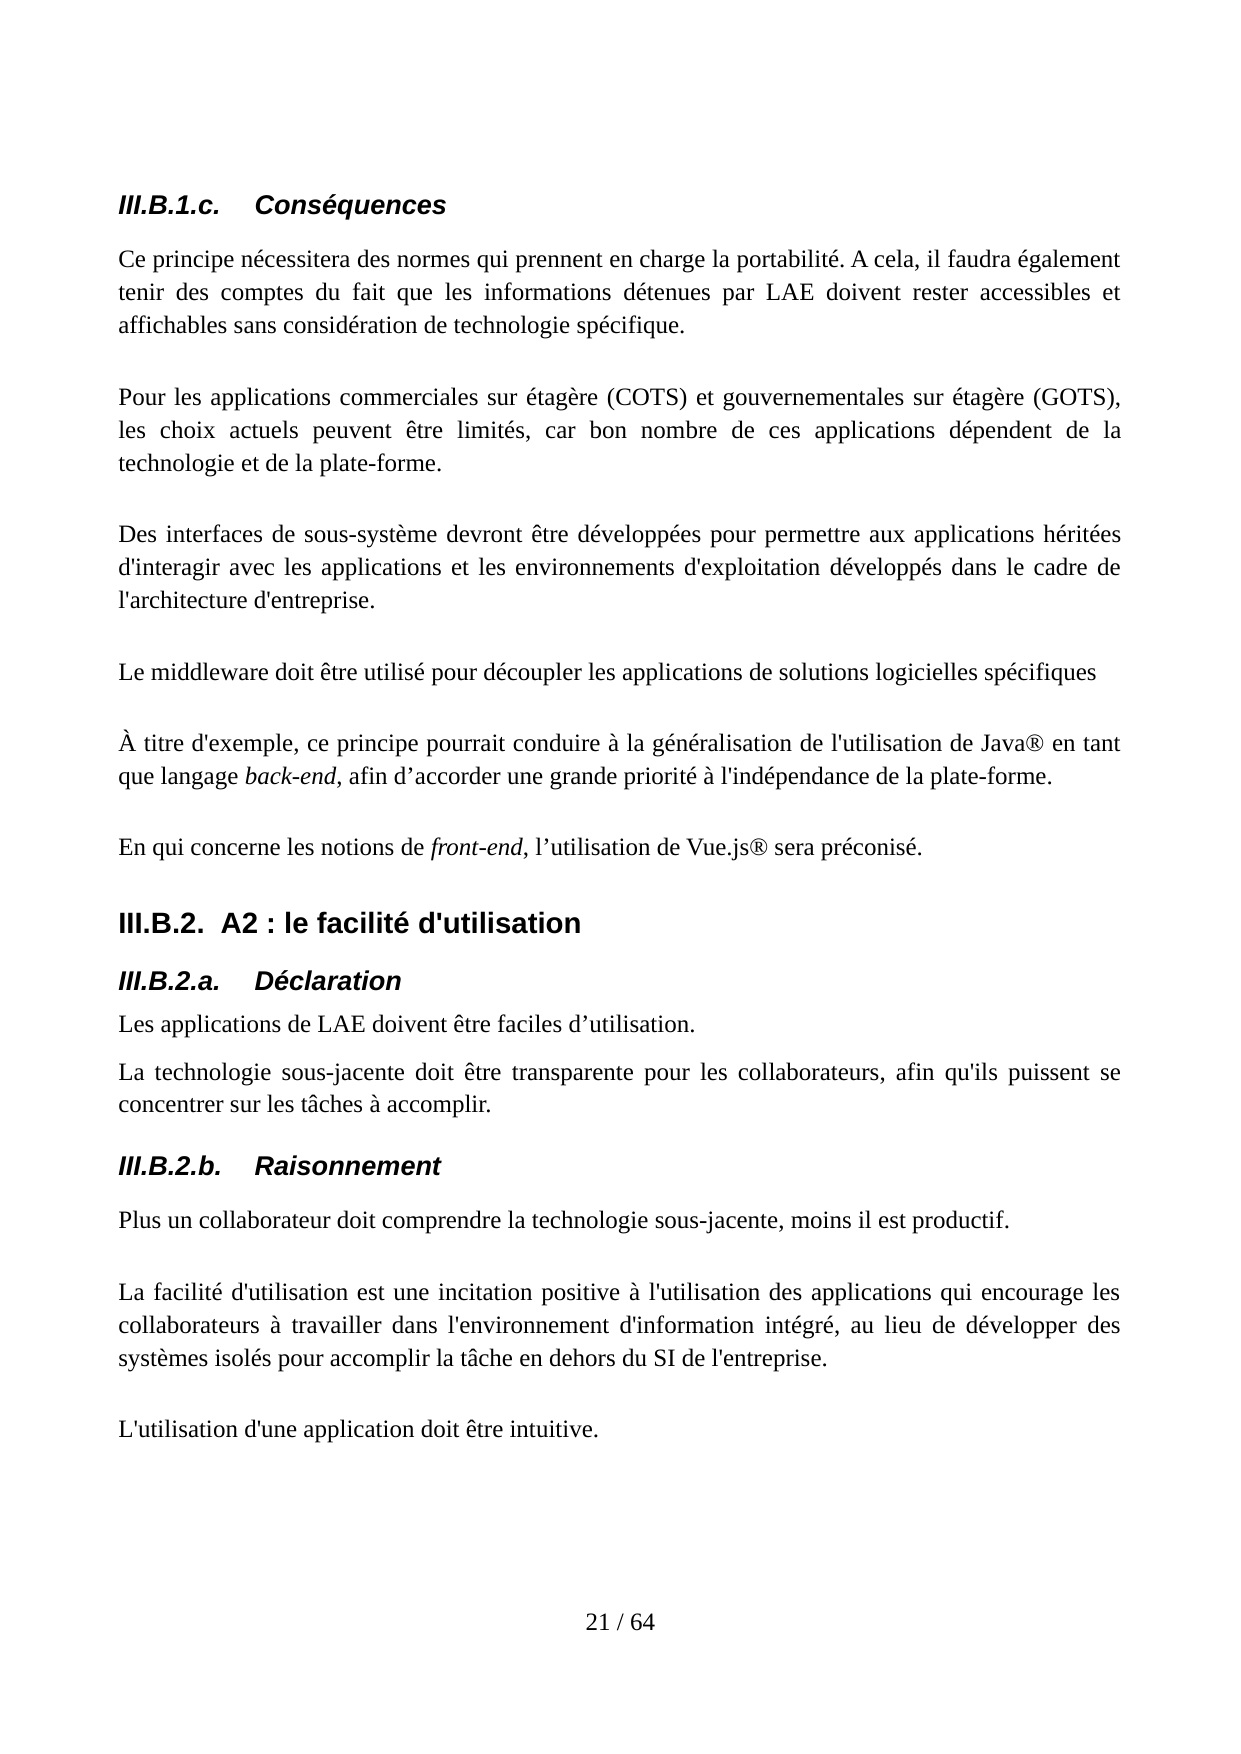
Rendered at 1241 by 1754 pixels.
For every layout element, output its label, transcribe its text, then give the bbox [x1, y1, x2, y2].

text Pour les applications commerciales sur étagère (COTS) et gouvernementales sur étagère (GOTS), les choix actuels peuvent être limités, car bon nombre de ces applications dépendent de la technologie et de la plate-forme. [118, 382, 1122, 477]
text En qui concerne les notions de front-end, l’utilisation de Vue.js® sera préconisé. [118, 832, 1122, 861]
text La technologie sous-jacente doit être transparente pour les collaborateurs, afin qu'ils puissent se concentrer sur les tâches à accomplir. [118, 1057, 1122, 1118]
text La facilité d'utilisation est une incitation positive à l'utilisation des applications qui encourage les collaborateurs à travailler dans l'environnement d'information intégré, au lieu de développer des systèmes isolés pour accomplir la tâche en dehors du SI de l'entreprise. [118, 1277, 1122, 1371]
text Des interfaces de sous-système devront être développées pour permettre aux applications héritées d'interagir avec les applications et les environnements d'exploitation développés dans le cadre de l'architecture d'entreprise. [118, 519, 1122, 614]
text L'utilisation d'une application doit être intuitive. [118, 1414, 1122, 1443]
text À titre d'exemple, ce principe pourrait conduire à la généralisation de l'utilisation de Java® en tant que langage back-end, afin d’accorder une grande priorité à l'indépendance de la plate-forme. [118, 728, 1122, 790]
subtitle Raisonnement [118, 1150, 1122, 1181]
subtitle Déclaration [118, 965, 1122, 996]
subtitle Conséquences [118, 189, 1122, 220]
text Les applications de LAE doivent être faciles d’utilisation. [118, 1009, 1122, 1038]
subtitle A2 : le facilité d'utilisation [118, 906, 1122, 940]
text Ce principe nécessitera des normes qui prennent en charge la portabilité. A cela, il faudra également tenir des comptes du fait que les informations détenues par LAE doivent rester accessibles et affichables sans considération de technologie spécifique. [118, 244, 1122, 339]
text Plus un collaborateur doit comprendre la technologie sous-jacente, moins il est productif. [118, 1205, 1122, 1234]
text Le middleware doit être utilisé pour découpler les applications de solutions logicielles spécifiques [118, 657, 1122, 685]
